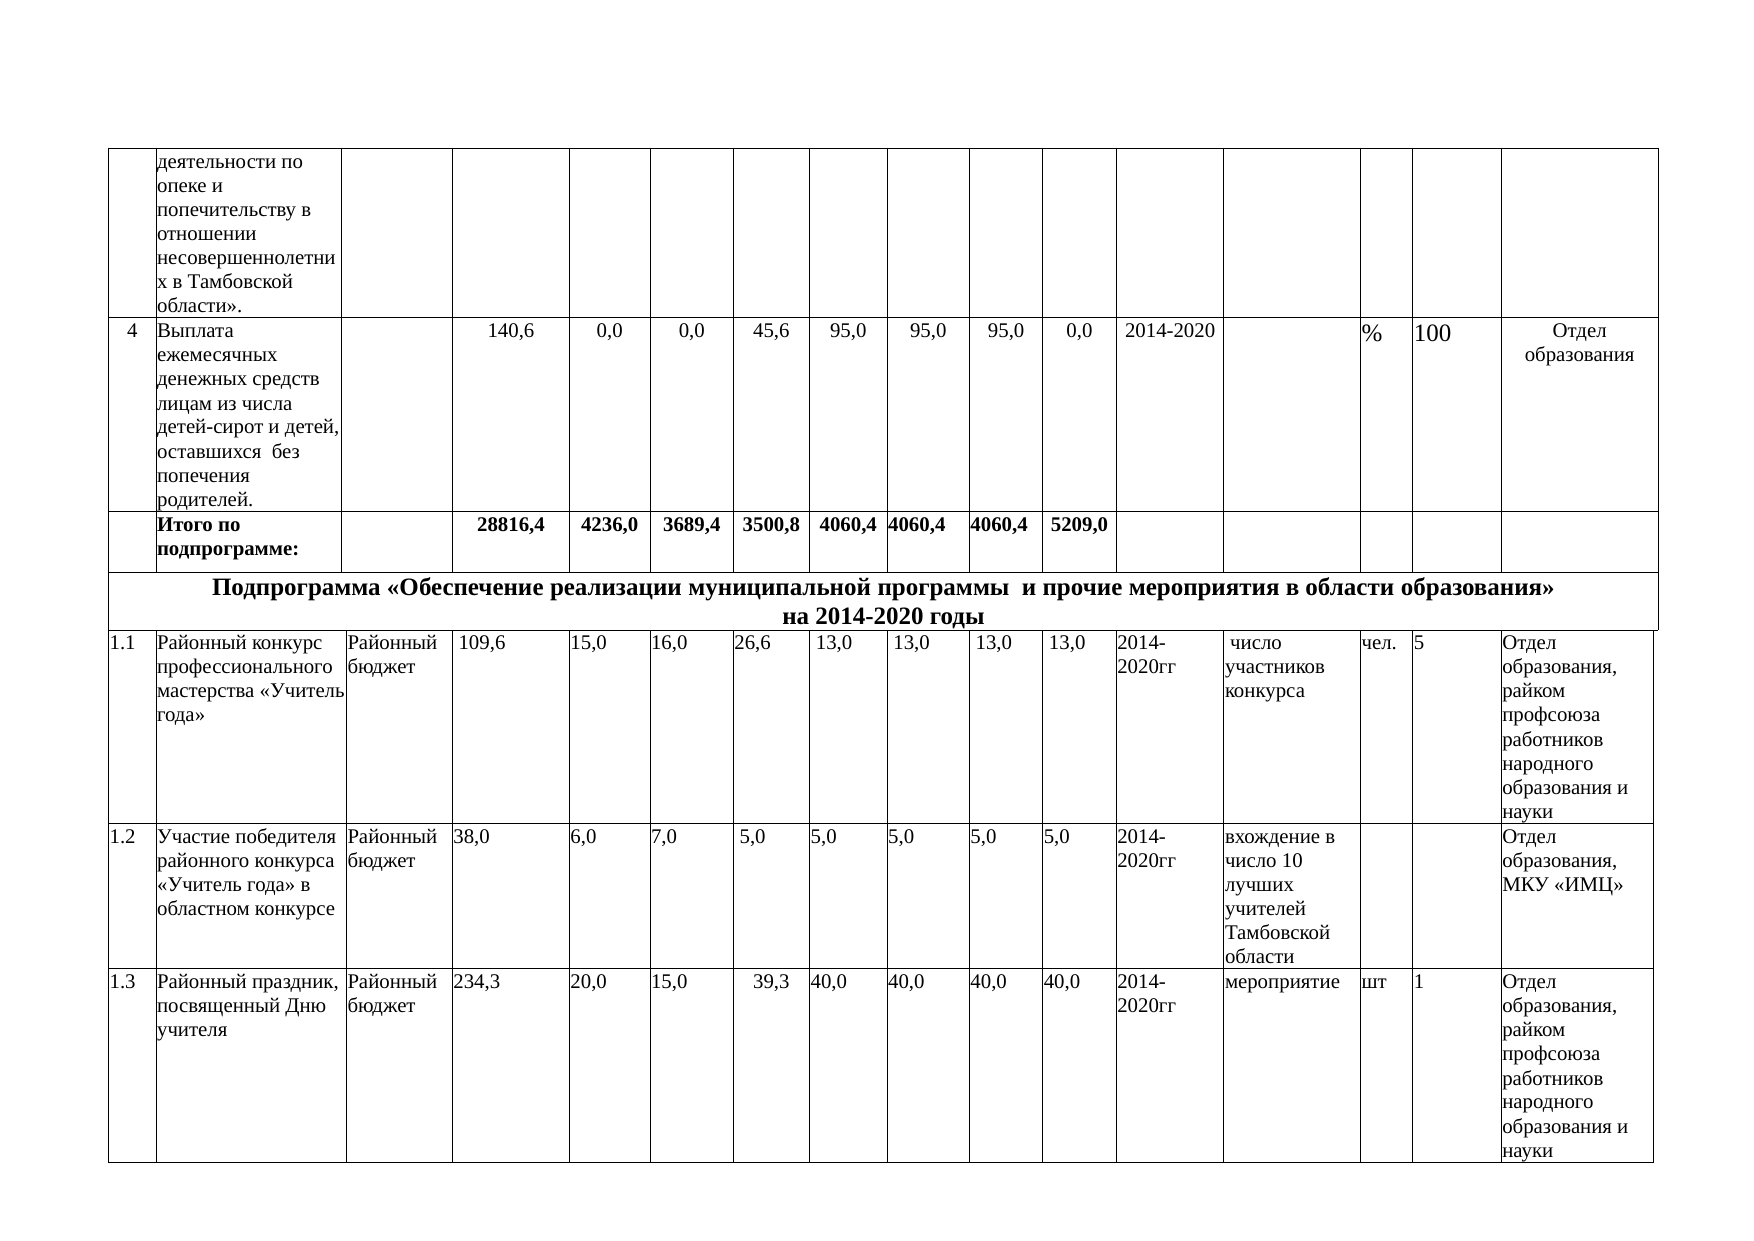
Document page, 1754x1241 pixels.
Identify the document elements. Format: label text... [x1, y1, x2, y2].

table_cell [1658, 968, 1754, 1162]
table_cell 2014-2020гг [1117, 824, 1223, 968]
table_cell [75, 630, 108, 823]
table_cell [342, 149, 452, 317]
table_cell [342, 318, 452, 511]
table_cell [1654, 631, 1658, 823]
table_cell 4060,4 [888, 512, 969, 572]
table_cell 45,6 [734, 318, 809, 511]
table_cell 1 [1413, 969, 1501, 1162]
table_cell [1224, 318, 1360, 511]
table_cell [75, 572, 87, 630]
table_cell 13,0 [810, 631, 887, 823]
table_cell 38,0 [453, 824, 569, 968]
table_cell [1361, 512, 1412, 572]
table_cell 1.1 [109, 631, 156, 823]
table_cell Подпрограмма «Обеспечение реализации муниципальной программы и прочие мероприятия в области образования» на 2014-2020 годы [109, 573, 1658, 630]
table_cell [1361, 149, 1412, 317]
table_cell 109,6 [453, 631, 569, 823]
table_cell 95,0 [810, 318, 887, 511]
table_cell Отдел образования, райком профсоюза работников народного образования и науки [1502, 969, 1653, 1162]
table_cell [570, 149, 650, 317]
table_cell [1361, 824, 1412, 968]
table_cell чел. [1361, 631, 1412, 823]
table_cell 0,0 [1043, 318, 1116, 511]
table_cell 7,0 [651, 824, 733, 968]
table_cell [1502, 149, 1658, 317]
table_cell [109, 512, 156, 572]
table_cell деятельности по опеке и попечительству в отношении несовершеннолетних в Тамбовской области». [157, 149, 341, 317]
table_cell [1224, 149, 1360, 317]
table_cell 5,0 [734, 824, 809, 968]
table_cell [75, 511, 87, 572]
table_cell [888, 149, 969, 317]
table_cell Районный бюджет [347, 824, 452, 968]
table_cell 95,0 [970, 318, 1042, 511]
table_cell 40,0 [1043, 969, 1116, 1162]
table_cell [87, 317, 108, 511]
table_cell [970, 149, 1042, 317]
table_cell 15,0 [570, 631, 650, 823]
table_cell [109, 149, 156, 317]
table_cell мероприятие [1224, 969, 1360, 1162]
table_cell 100 [1413, 318, 1501, 511]
table_cell 40,0 [810, 969, 887, 1162]
table_cell 4060,4 [970, 512, 1042, 572]
table_cell [1658, 630, 1754, 823]
table_cell 4060,4 [810, 512, 887, 572]
table_cell Районный бюджет [347, 631, 452, 823]
table_cell Выплата ежемесячных денежных средств лицам из числа детей-сирот и детей, оставшихся без попечения родителей. [157, 318, 341, 511]
table_cell 16,0 [651, 631, 733, 823]
table_cell [1117, 512, 1223, 572]
table_cell Районный конкурс профессионального мастерства «Учитель года» [157, 631, 346, 823]
table_cell 234,3 [453, 969, 569, 1162]
table_cell [87, 148, 108, 317]
table_cell [75, 968, 108, 1162]
table_cell Участие победителя районного конкурса «Учитель года» в областном конкурсе [157, 824, 346, 968]
table_cell 3500,8 [734, 512, 809, 572]
table_cell 4 [109, 318, 156, 511]
table_cell [1413, 149, 1501, 317]
table_cell [1224, 512, 1360, 572]
table_cell [75, 823, 108, 968]
table_cell Отдел образования, райком профсоюза работников народного образования и науки [1502, 631, 1653, 823]
table_cell [1413, 512, 1501, 572]
table_cell [453, 149, 569, 317]
table_cell Отдел образования, МКУ «ИМЦ» [1502, 824, 1653, 968]
table_cell [1658, 823, 1754, 968]
table_cell 5,0 [970, 824, 1042, 968]
table_cell [651, 149, 733, 317]
table_cell шт [1361, 969, 1412, 1162]
table_cell 2014-2020гг [1117, 631, 1223, 823]
table_cell [1654, 968, 1658, 1162]
table_cell 5,0 [888, 824, 969, 968]
table_cell Районный бюджет [347, 969, 452, 1162]
table_cell 13,0 [888, 631, 969, 823]
table_cell 140,6 [453, 318, 569, 511]
table_cell [87, 511, 108, 630]
table_cell 3689,4 [651, 512, 733, 572]
table_cell 2014-2020 [1117, 318, 1223, 511]
table_cell 15,0 [651, 969, 733, 1162]
table_cell 5,0 [1043, 824, 1116, 968]
table_cell [75, 317, 87, 511]
table_cell вхождение в число 10 лучших учителей Тамбовской области [1224, 824, 1360, 968]
table_cell [75, 148, 87, 317]
table_cell [342, 512, 452, 572]
table_cell 95,0 [888, 318, 969, 511]
table_cell Итого по подпрограмме: [157, 512, 341, 572]
table_cell 40,0 [888, 969, 969, 1162]
table_cell 28816,4 [453, 512, 569, 572]
table_cell 6,0 [570, 824, 650, 968]
table_cell 5209,0 [1043, 512, 1116, 572]
table_cell 2014-2020гг [1117, 969, 1223, 1162]
table_cell 5 [1413, 631, 1501, 823]
table_cell [1659, 511, 1754, 572]
table_cell Районный праздник, посвященный Дню учителя [157, 969, 346, 1162]
table_cell [1659, 317, 1754, 511]
table_cell число участников конкурса [1224, 631, 1360, 823]
table_cell 20,0 [570, 969, 650, 1162]
table_cell 0,0 [651, 318, 733, 511]
table_cell [734, 149, 809, 317]
table_cell 4236,0 [570, 512, 650, 572]
table_cell 13,0 [970, 631, 1042, 823]
table_cell 5,0 [810, 824, 887, 968]
table_cell 1.3 [109, 969, 156, 1162]
table_cell [1413, 824, 1501, 968]
table_cell 1.2 [109, 824, 156, 968]
table_cell 26,6 [734, 631, 809, 823]
table_cell 39,3 [734, 969, 809, 1162]
table_cell [1659, 148, 1754, 317]
table_cell 0,0 [570, 318, 650, 511]
table_cell % [1361, 318, 1412, 511]
table_cell [1043, 149, 1116, 317]
table_cell [1502, 512, 1658, 572]
table_cell 40,0 [970, 969, 1042, 1162]
table_cell 13,0 [1043, 631, 1116, 823]
table_cell [1659, 572, 1754, 630]
table_cell Отдел образования [1502, 318, 1658, 511]
table_cell [1117, 149, 1223, 317]
table_cell [1654, 823, 1658, 968]
table_cell [810, 149, 887, 317]
